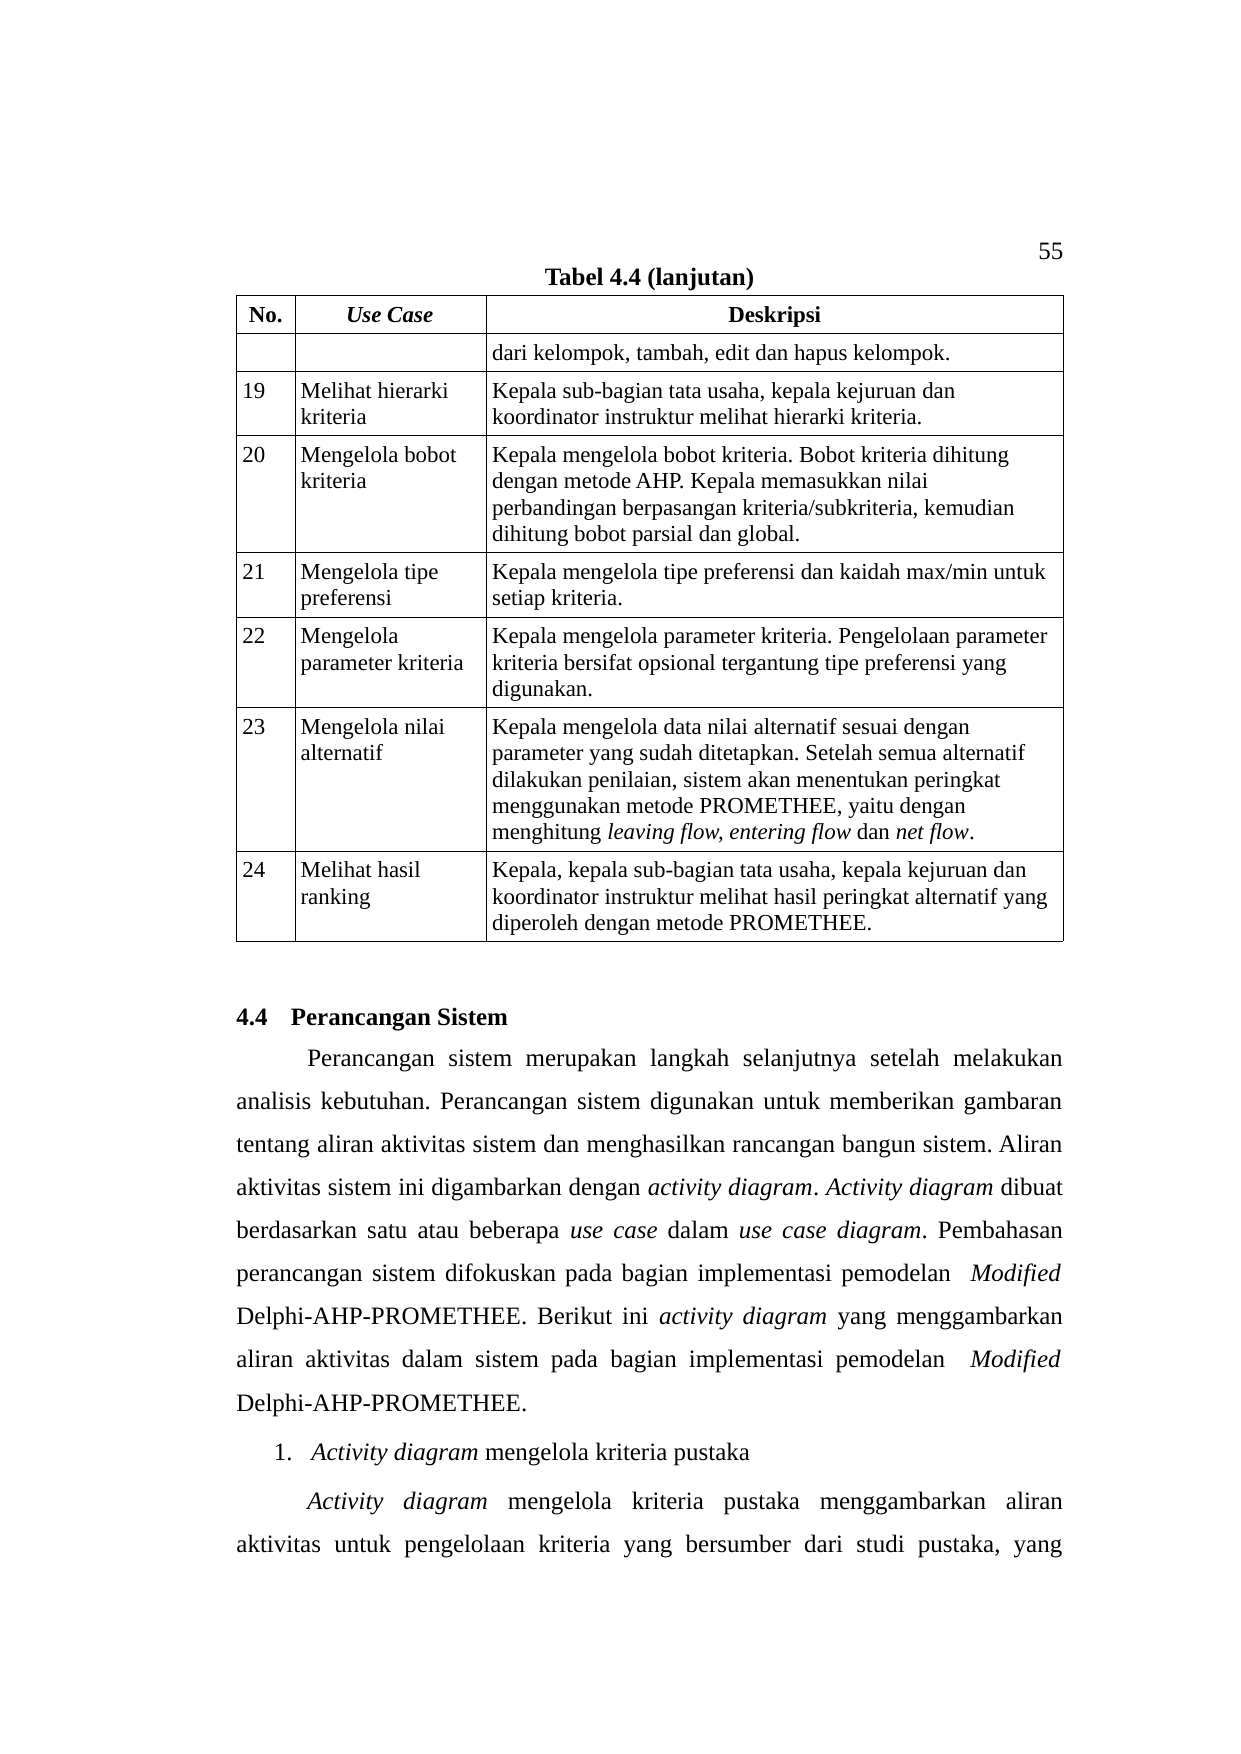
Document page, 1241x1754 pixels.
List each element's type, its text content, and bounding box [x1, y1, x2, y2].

table_cell [296, 334, 486, 371]
table_cell 22 [237, 618, 295, 707]
table_cell Mengelola parameter kriteria [296, 618, 486, 707]
table_cell 24 [237, 852, 295, 941]
table_cell Mengelola nilai alternatif [296, 708, 486, 851]
table_header Use Case [296, 296, 486, 333]
table_cell 20 [237, 436, 295, 552]
table_cell Mengelola tipe preferensi [296, 553, 486, 617]
table_cell 21 [237, 553, 295, 617]
table_cell Melihat hierarki kriteria [296, 372, 486, 435]
table_cell Mengelola bobot kriteria [296, 436, 486, 552]
text Activity diagram mengelola kriteria pustaka menggambarkan aliran aktivitas untuk pengelolaan kriteria yang bersumber dari studi pustaka, yang [236, 1486, 1063, 1558]
text Tabel 4.4 (lanjutan) [232, 262, 1067, 291]
table_cell Kepala mengelola parameter kriteria. Pengelolaan parameter kriteria bersifat opsional tergantung tipe preferensi yang digunakan. [487, 618, 1063, 707]
table_cell 19 [237, 372, 295, 435]
list Activity diagram mengelola kriteria pustaka [274, 1437, 1063, 1465]
table_cell Kepala mengelola tipe preferensi dan kaidah max/min untuk setiap kriteria. [487, 553, 1063, 617]
table_cell Kepala mengelola data nilai alternatif sesuai dengan parameter yang sudah ditetapkan. Setelah semua alternatif dilakukan penilaian, sistem akan menentukan peringkat menggunakan metode PROMETHEE, yaitu dengan menghitung leaving flow, entering flow dan net flow. [487, 708, 1063, 851]
table_cell Kepala, kepala sub-bagian tata usaha, kepala kejuruan dan koordinator instruktur melihat hasil peringkat alternatif yang diperoleh dengan metode PROMETHEE. [487, 852, 1063, 941]
table_cell Melihat hasil ranking [296, 852, 486, 941]
table_header Deskripsi [487, 296, 1063, 333]
subtitle Perancangan sistem [236, 1002, 1063, 1031]
table_cell 23 [237, 708, 295, 851]
table_header No. [237, 296, 295, 333]
table_cell Kepala mengelola bobot kriteria. Bobot kriteria dihitung dengan metode AHP. Kepala memasukkan nilai perbandingan berpasangan kriteria/subkriteria, kemudian dihitung bobot parsial dan global. [487, 436, 1063, 552]
table_cell dari kelompok, tambah, edit dan hapus kelompok. [487, 334, 1063, 371]
table_cell [237, 334, 295, 371]
text Perancangan sistem merupakan langkah selanjutnya setelah melakukan analisis kebutuhan. Perancangan sistem digunakan untuk memberikan gambaran tentang aliran aktivitas sistem dan menghasilkan rancangan bangun sistem. Aliran aktivitas sistem ini digambarkan dengan activity diagram. Activity diagram dibuat berdasarkan satu atau beberapa use case dalam use case diagram. Pembahasan perancangan sistem difokuskan pada bagian implementasi pemodelan Modified Delphi-AHP-PROMETHEE. Berikut ini activity diagram yang menggambarkan aliran aktivitas dalam sistem pada bagian implementasi pemodelan Modified Delphi-AHP-PROMETHEE. [236, 1043, 1063, 1416]
table_cell Kepala sub-bagian tata usaha, kepala kejuruan dan koordinator instruktur melihat hierarki kriteria. [487, 372, 1063, 435]
